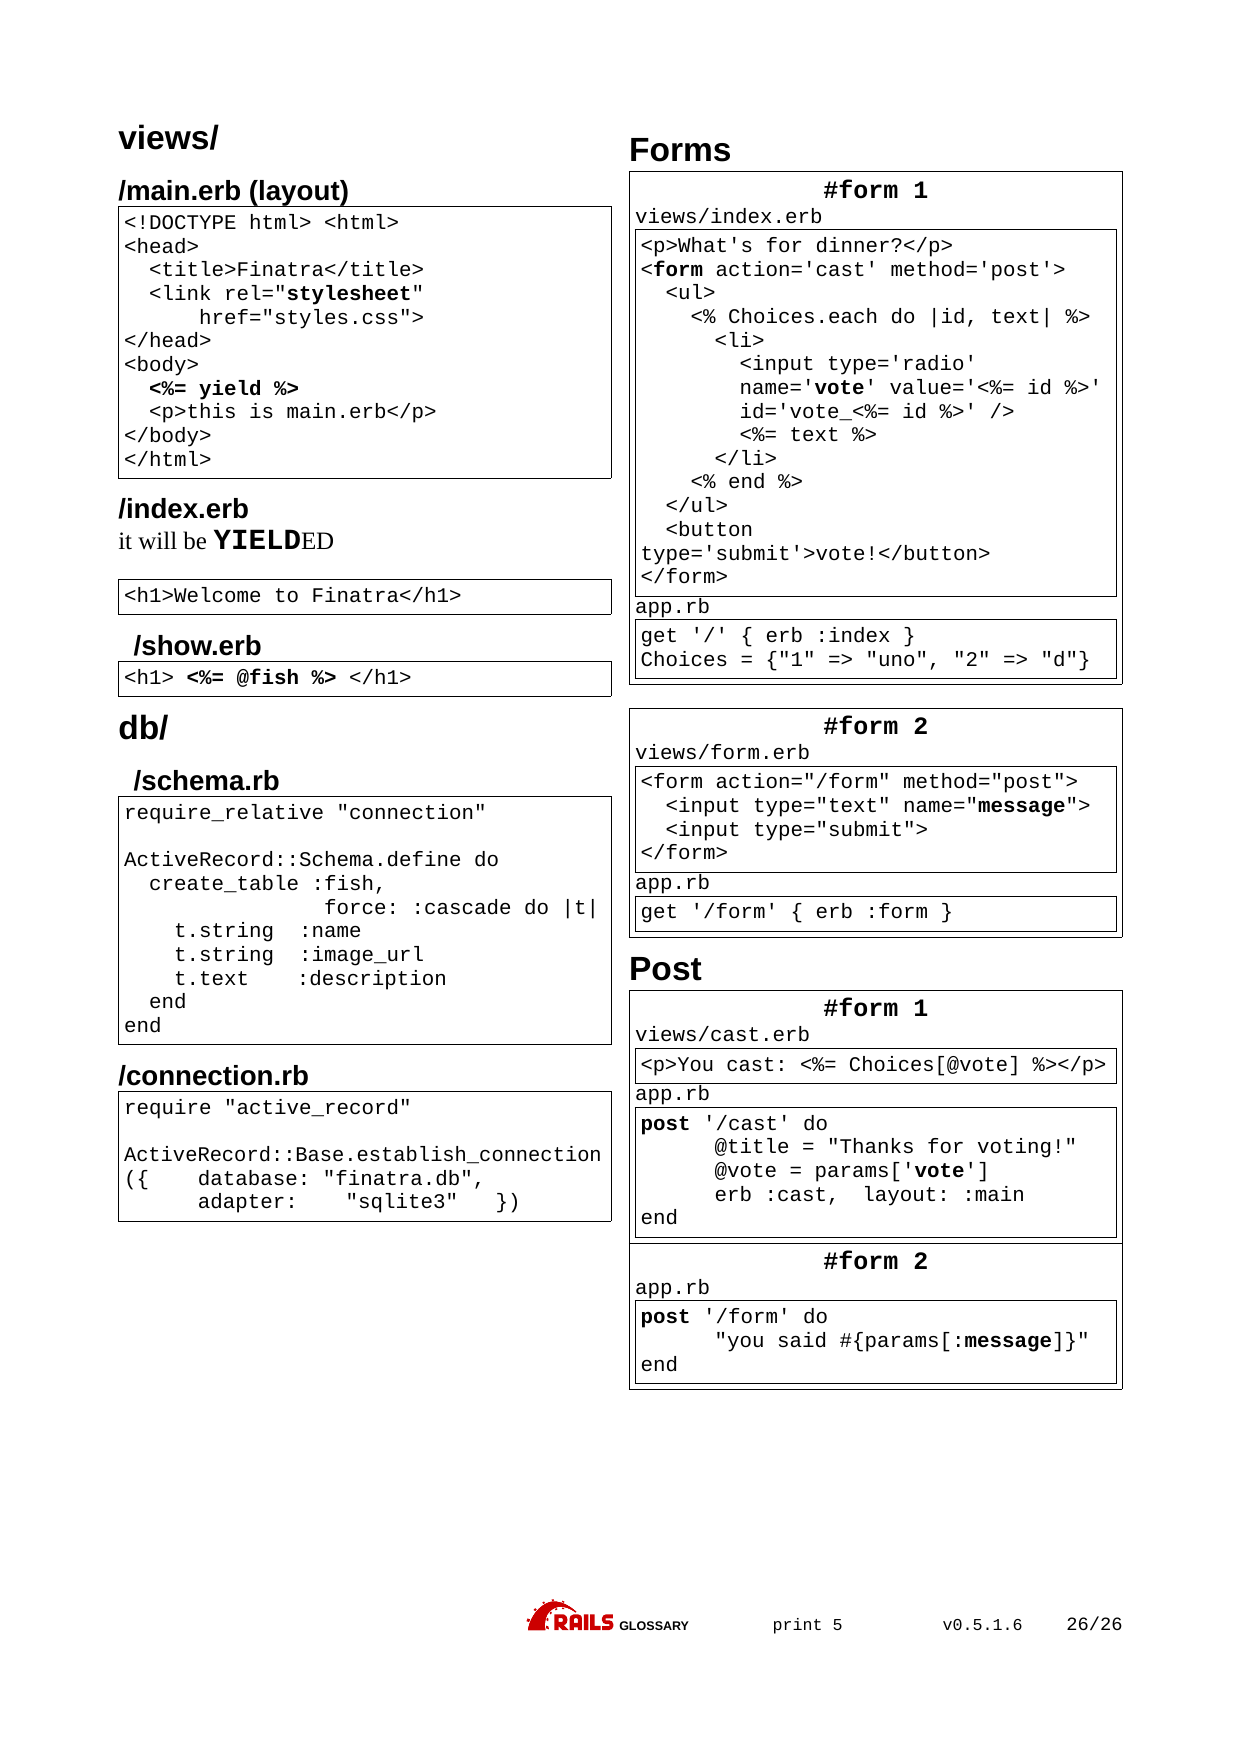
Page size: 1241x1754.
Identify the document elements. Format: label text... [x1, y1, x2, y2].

subtitle Forms [629, 130, 1122, 168]
table_header require "active_record" ActiveRecord::Base.establish_connection({ database: "finatra.db", adapter: "sqlite3" }) [119, 1092, 611, 1221]
text it will be YIELDED [118, 525, 611, 558]
table_header #form 1 views/cast.erb app.rb [630, 991, 1122, 1243]
subtitle /main.erb (layout) [118, 174, 611, 206]
table_header get '/form' { erb :form } [636, 897, 1116, 931]
table_header <h1>Welcome to Finatra</h1> [119, 580, 611, 614]
subtitle /index.erb [118, 493, 611, 525]
subtitle views/ [118, 118, 611, 157]
table_header #form 1 views/index.erb app.rb [630, 172, 1122, 684]
table_header <h1> <%= @fish %> </h1> [119, 662, 611, 696]
table_header <!DOCTYPE html> <html> <head> <title>Finatra</title> <link rel="stylesheet" href="styles.css"> </head> <body> <%= yield %> <p>this is main.erb</p> </body> </html> [119, 207, 611, 478]
table_header require_relative "connection" ActiveRecord::Schema.define do create_table :fish, force: :cascade do |t| t.string :name t.string :image_url t.text :description end end [119, 797, 611, 1044]
table_header <p>You cast: <%= Choices[@vote] %></p> [636, 1049, 1116, 1083]
subtitle db/ [118, 708, 611, 747]
table_header #form 2 views/form.erb app.rb [630, 709, 1122, 937]
table_header <p>What's for dinner?</p> <form action='cast' method='post'> <ul> <% Choices.each do |id, text| %> <li> <input type='radio' name='vote' value='<%= id %>' id='vote_<%= id %>' /> <%= text %> </li> <% end %> </ul> <button type='submit'>vote!</button> </form> [636, 230, 1116, 596]
subtitle /schema.rb [118, 764, 611, 796]
table_header post '/form' do "you said #{params[:message]}" end [636, 1301, 1116, 1383]
subtitle /show.erb [118, 629, 611, 661]
table_header <form action="/form" method="post"> <input type="text" name="message"> <input type="submit"> </form> [636, 767, 1116, 872]
table_header get '/' { erb :index } Choices = {"1" => "uno", "2" => "d"} [636, 620, 1116, 678]
subtitle /connection.rb [118, 1059, 611, 1091]
table_cell #form 2 app.rb [630, 1244, 1122, 1389]
table_header post '/cast' do @title = "Thanks for voting!" @vote = params['vote'] erb :cast, layout: :main end [636, 1108, 1116, 1237]
subtitle Post [629, 948, 1122, 987]
